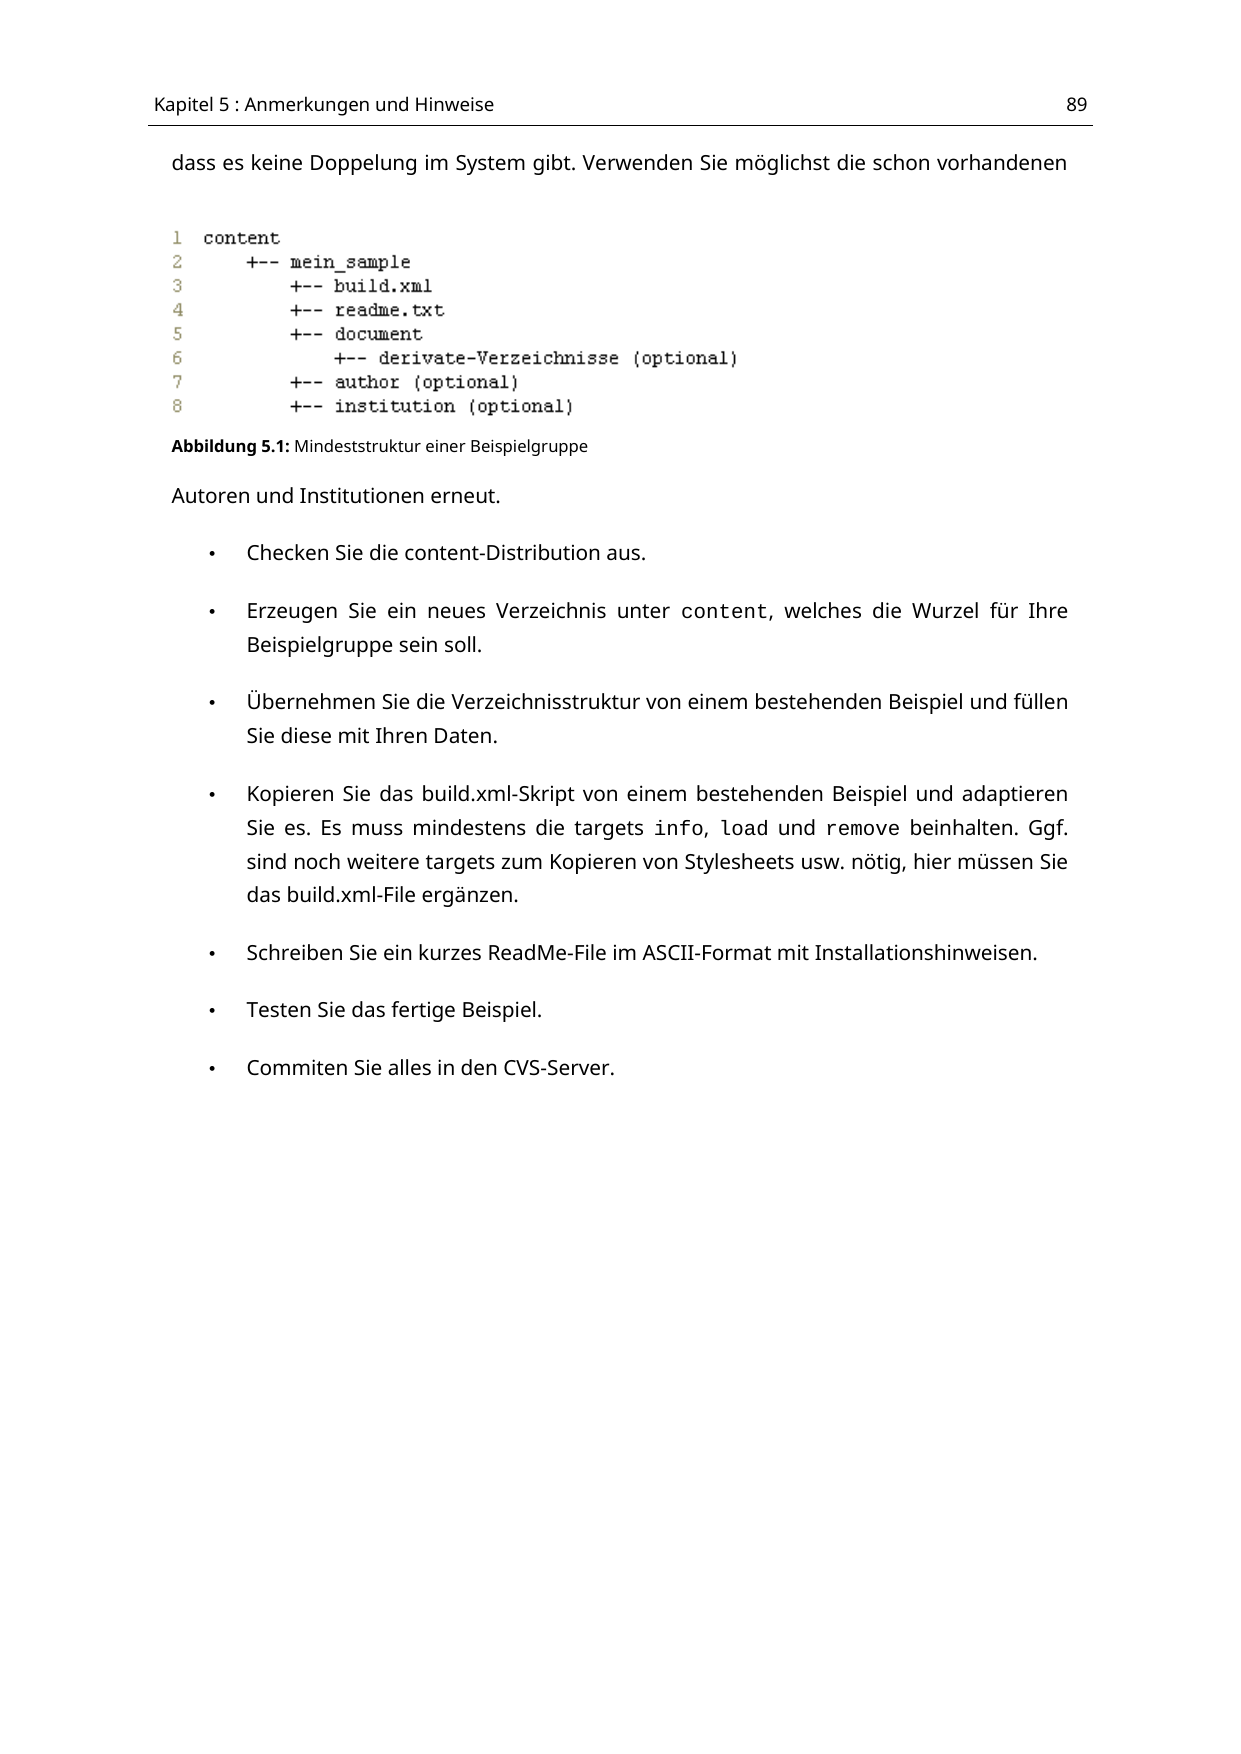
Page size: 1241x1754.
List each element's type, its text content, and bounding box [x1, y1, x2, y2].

list Schreiben Sie ein kurzes ReadMe-File im ASCII-Format mit Installationshinweisen. [209, 938, 1069, 966]
list Erzeugen Sie ein neues Verzeichnis unter content, welches die Wurzel für Ihre Beispielgruppe sein soll. [209, 596, 1069, 658]
text dass es keine Doppelung im System gibt. Verwenden Sie möglichst die schon vorhandenen Autoren und Institutionen erneut. [148, 148, 1069, 509]
list Kopieren Sie das build.xml-Skript von einem bestehenden Beispiel und adaptieren Sie es. Es muss mindestens die targets info, load und remove beinhalten. Ggf. sind noch weitere targets zum Kopieren von Stylesheets usw. nötig, hier müssen Sie das build.xml-File ergänzen. [209, 779, 1069, 909]
list Checken Sie die content-Distribution aus. [209, 538, 1069, 567]
list Testen Sie das fertige Beispiel. [209, 995, 1069, 1024]
text Abbildung 5.1: Mindeststruktur einer Beispielgruppe [171, 419, 721, 457]
list Übernehmen Sie die Verzeichnisstruktur von einem bestehenden Beispiel und füllen Sie diese mit Ihren Daten. [209, 687, 1069, 749]
list Commiten Sie alles in den CVS-Server. [209, 1053, 1069, 1081]
